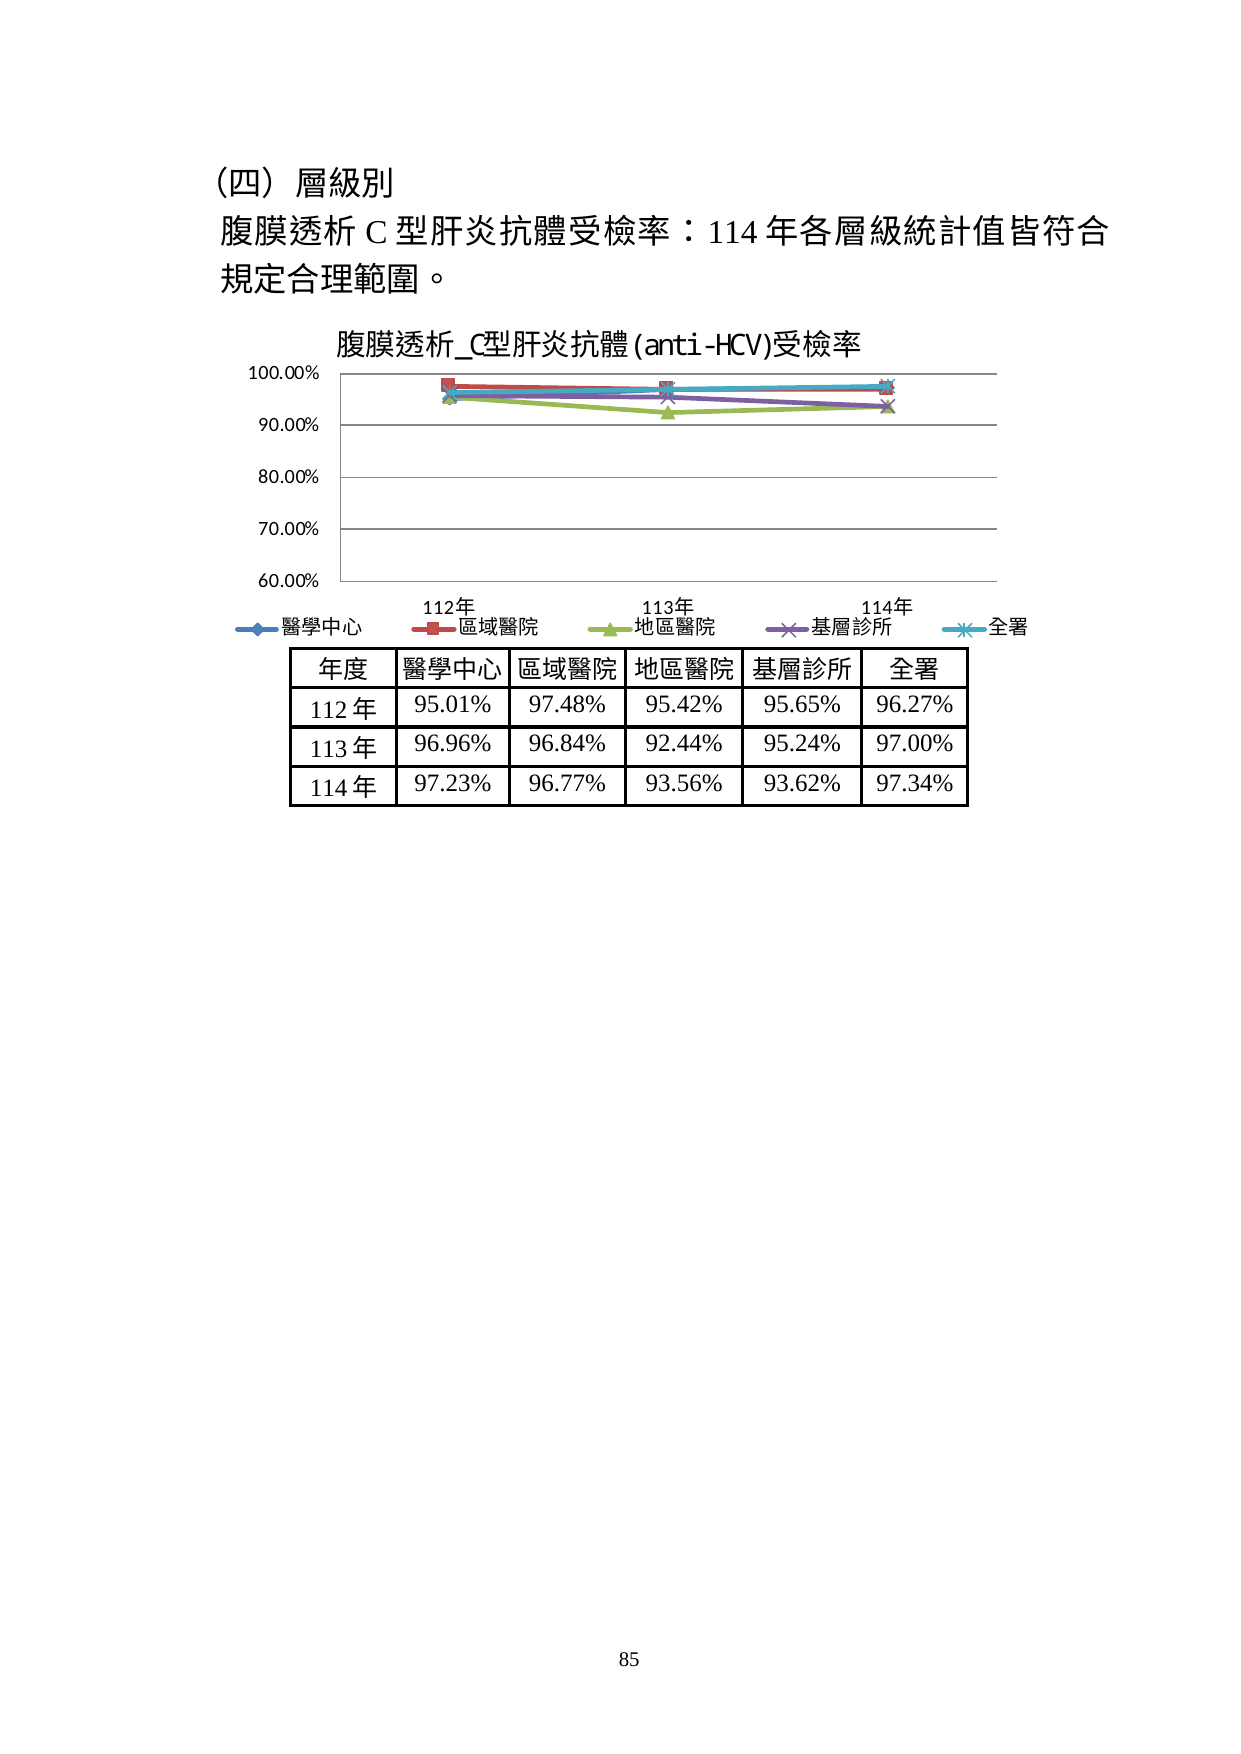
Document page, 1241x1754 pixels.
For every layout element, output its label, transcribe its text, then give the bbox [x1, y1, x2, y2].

table_cell 96.84% [511, 729, 624, 765]
table_cell 97.48% [511, 689, 624, 725]
table_cell 97.23% [398, 768, 508, 804]
table_header 醫學中心 [398, 650, 508, 686]
table_cell 96.77% [511, 768, 624, 804]
table_cell 92.44% [627, 729, 741, 765]
table_cell 95.42% [627, 689, 741, 725]
table_cell 95.01% [398, 689, 508, 725]
table_header 基層診所 [744, 650, 860, 686]
table_cell 112年 [292, 689, 395, 725]
table_header 地區醫院 [627, 650, 741, 686]
table_cell 95.65% [744, 689, 860, 725]
table_header 年度 [292, 650, 395, 686]
table_cell 96.27% [863, 689, 966, 725]
table_cell 97.00% [863, 729, 966, 765]
list 層級別 [195, 156, 1122, 205]
table_cell 93.62% [744, 768, 860, 804]
text 腹膜透析C型肝炎抗體受檢率：114年各層級統計值皆符合規定合理範圍。 [220, 205, 1111, 301]
table_cell 114年 [292, 768, 395, 804]
table_cell 95.24% [744, 729, 860, 765]
table_cell 97.34% [863, 768, 966, 804]
table_cell 93.56% [627, 768, 741, 804]
table_cell 113年 [292, 729, 395, 765]
table_header 區域醫院 [511, 650, 624, 686]
table_cell 96.96% [398, 729, 508, 765]
table_header 全署 [863, 650, 966, 686]
